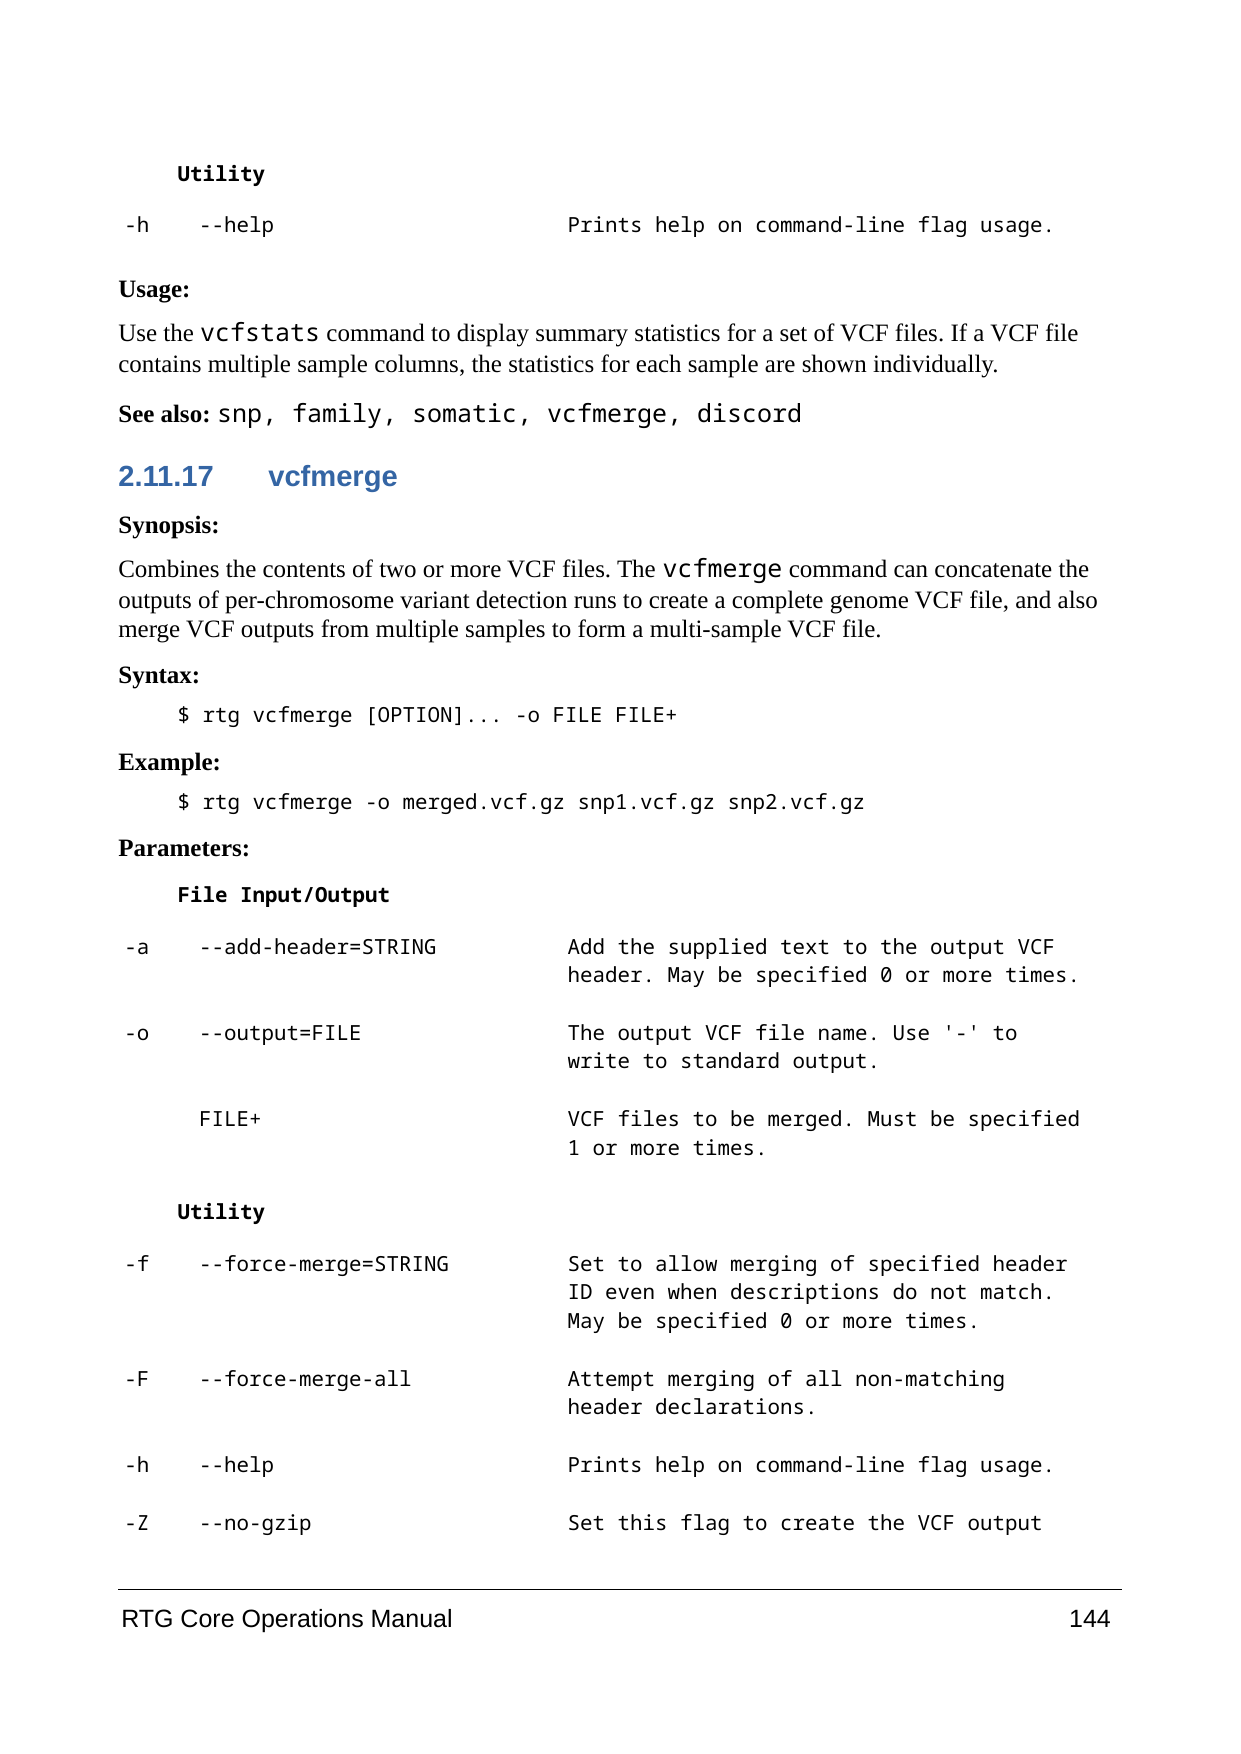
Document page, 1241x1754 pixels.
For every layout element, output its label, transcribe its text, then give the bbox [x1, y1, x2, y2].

table_header --add-header=STRING [193, 920, 561, 1006]
table_cell VCF files to be merged. Must be specified 1 or more times. [561, 1093, 1093, 1179]
table_header -f [118, 1237, 193, 1352]
table_cell Prints help on command-line flag usage. [561, 1438, 1093, 1496]
table_cell [118, 1093, 193, 1179]
subtitle Usage: [118, 274, 1122, 303]
table_header --force-merge=STRING [193, 1237, 561, 1352]
table_header -a [118, 920, 193, 1006]
table_cell --no-gzip [193, 1496, 561, 1554]
table_cell --help [193, 1438, 561, 1496]
text See also: snp, family, somatic, vcfmerge, discord [118, 396, 1122, 429]
text $ rtg vcfmerge [OPTION]... -o FILE FILE+ [177, 701, 1122, 729]
table_cell -F [118, 1352, 193, 1438]
table_header Add the supplied text to the output VCF header. May be specified 0 or more times. [561, 920, 1093, 1006]
table_cell Attempt merging of all non-matching header declarations. [561, 1352, 1093, 1438]
subtitle Synopsis: [118, 510, 1122, 539]
table_header --help [193, 199, 561, 257]
table_cell -Z [118, 1496, 193, 1554]
text Utility [177, 1197, 1122, 1225]
subtitle vcfmerge [118, 459, 1122, 493]
table_header Set to allow merging of specified header ID even when descriptions do not match. May be specified 0 or more times. [561, 1237, 1093, 1352]
table_cell Set this flag to create the VCF output [561, 1496, 1093, 1554]
table_cell The output VCF file name. Use '-' to write to standard output. [561, 1006, 1093, 1093]
table_cell --output=FILE [193, 1006, 561, 1093]
subtitle Example: [118, 747, 1122, 776]
table_cell --force-merge-all [193, 1352, 561, 1438]
table_cell -o [118, 1006, 193, 1093]
table_header -h [118, 199, 193, 257]
text Combines the contents of two or more VCF files. The vcfmerge command can concatenate the outputs of per-chromosome variant detection runs to create a complete genome VCF file, and also merge VCF outputs from multiple samples to form a multi-sample VCF file. [118, 551, 1122, 642]
table_cell -h [118, 1438, 193, 1496]
subtitle Syntax: [118, 660, 1122, 689]
table_header Prints help on command-line flag usage. [561, 199, 1093, 257]
text Utility [177, 159, 1122, 187]
text Use the vcfstats command to display summary statistics for a set of VCF files. If a VCF file contains multiple sample columns, the statistics for each sample are shown individually. [118, 315, 1122, 378]
text File Input/Output [177, 880, 1122, 908]
text $ rtg vcfmerge -o merged.vcf.gz snp1.vcf.gz snp2.vcf.gz [177, 787, 1122, 816]
subtitle Parameters: [118, 833, 1122, 862]
table_cell FILE+ [193, 1093, 561, 1179]
